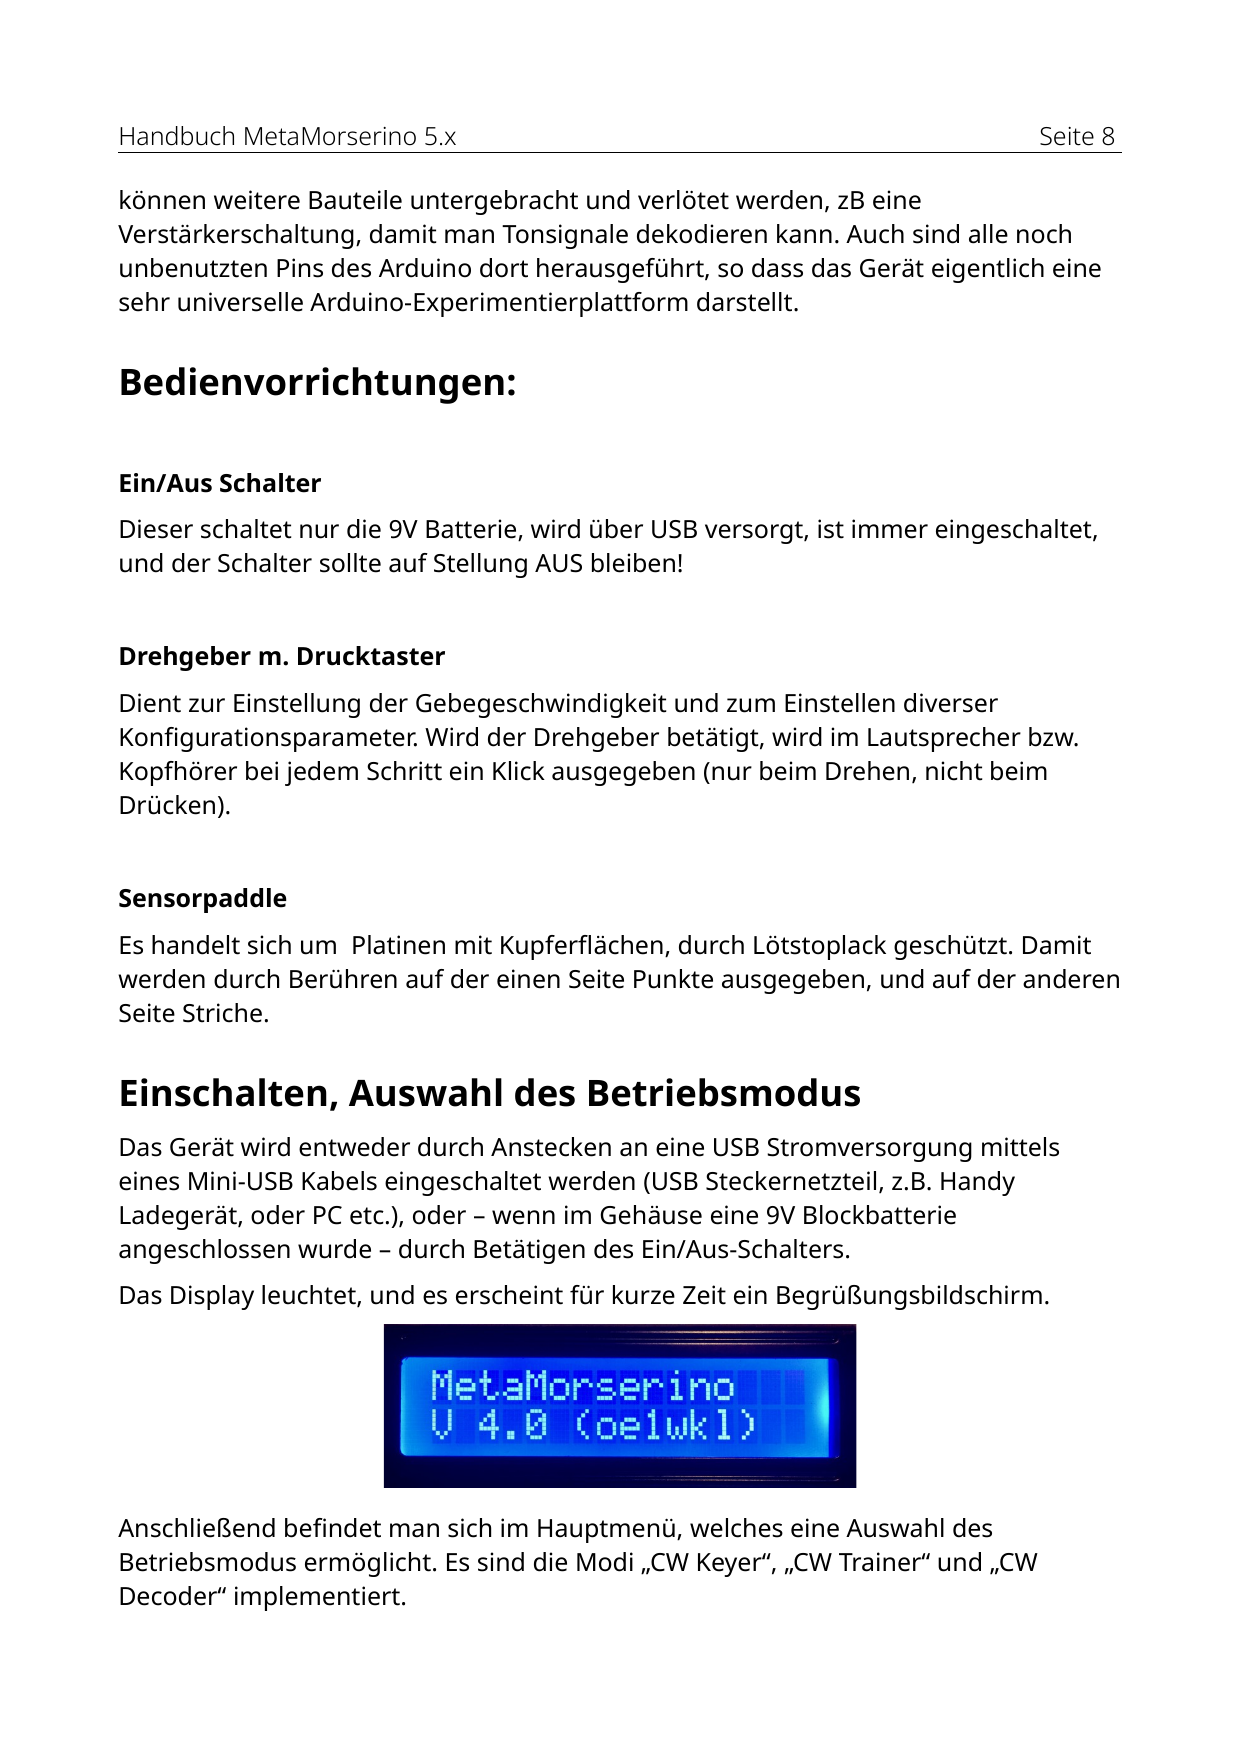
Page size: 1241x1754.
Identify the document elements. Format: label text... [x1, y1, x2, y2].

text Sensorpaddle [118, 881, 1122, 915]
text Dieser schaltet nur die 9V Batterie, wird über USB versorgt, ist immer eingeschaltet, und der Schalter sollte auf Stellung AUS bleiben! [118, 512, 1122, 580]
text Anschließend befindet man sich im Hauptmenü, welches eine Auswahl des Betriebsmodus ermöglicht. Es sind die Modi „CW Keyer“, „CW Trainer“ und „CW Decoder“ implementiert. [118, 1511, 1122, 1613]
text Das Display leuchtet, und es erscheint für kurze Zeit ein Begrüßungsbildschirm. [118, 1278, 1122, 1312]
text Drehgeber m. Drucktaster [118, 639, 1122, 673]
subtitle Einschalten, Auswahl des Betriebsmodus [118, 1067, 1122, 1117]
text Das Gerät wird entweder durch Anstecken an eine USB Stromversorgung mittels eines Mini-USB Kabels eingeschaltet werden (USB Steckernetzteil, z.B. Handy Ladegerät, oder PC etc.), oder – wenn im Gehäuse eine 9V Blockbatterie angeschlossen wurde – durch Betätigen des Ein/Aus-Schalters. [118, 1129, 1122, 1266]
text Ein/Aus Schalter [118, 465, 1122, 499]
text Es handelt sich um Platinen mit Kupferflächen, durch Lötstoplack geschützt. Damit werden durch Berühren auf der einen Seite Punkte ausgegeben, und auf der anderen Seite Striche. [118, 927, 1122, 1029]
text können weitere Bauteile untergebracht und verlötet werden, zB eine Verstärkerschaltung, damit man Tonsignale dekodieren kann. Auch sind alle noch unbenutzten Pins des Arduino dort herausgeführt, so dass das Gerät eigentlich eine sehr universelle Arduino-Experimentierplattform darstellt. [118, 183, 1122, 319]
picture [383, 1324, 857, 1488]
subtitle Bedienvorrichtungen: [118, 356, 1122, 406]
text Dient zur Einstellung der Gebegeschwindigkeit und zum Einstellen diverser Konfigurationsparameter. Wird der Drehgeber betätigt, wird im Lautsprecher bzw. Kopfhörer bei jedem Schritt ein Klick ausgegeben (nur beim Drehen, nicht beim Drücken). [118, 686, 1122, 822]
